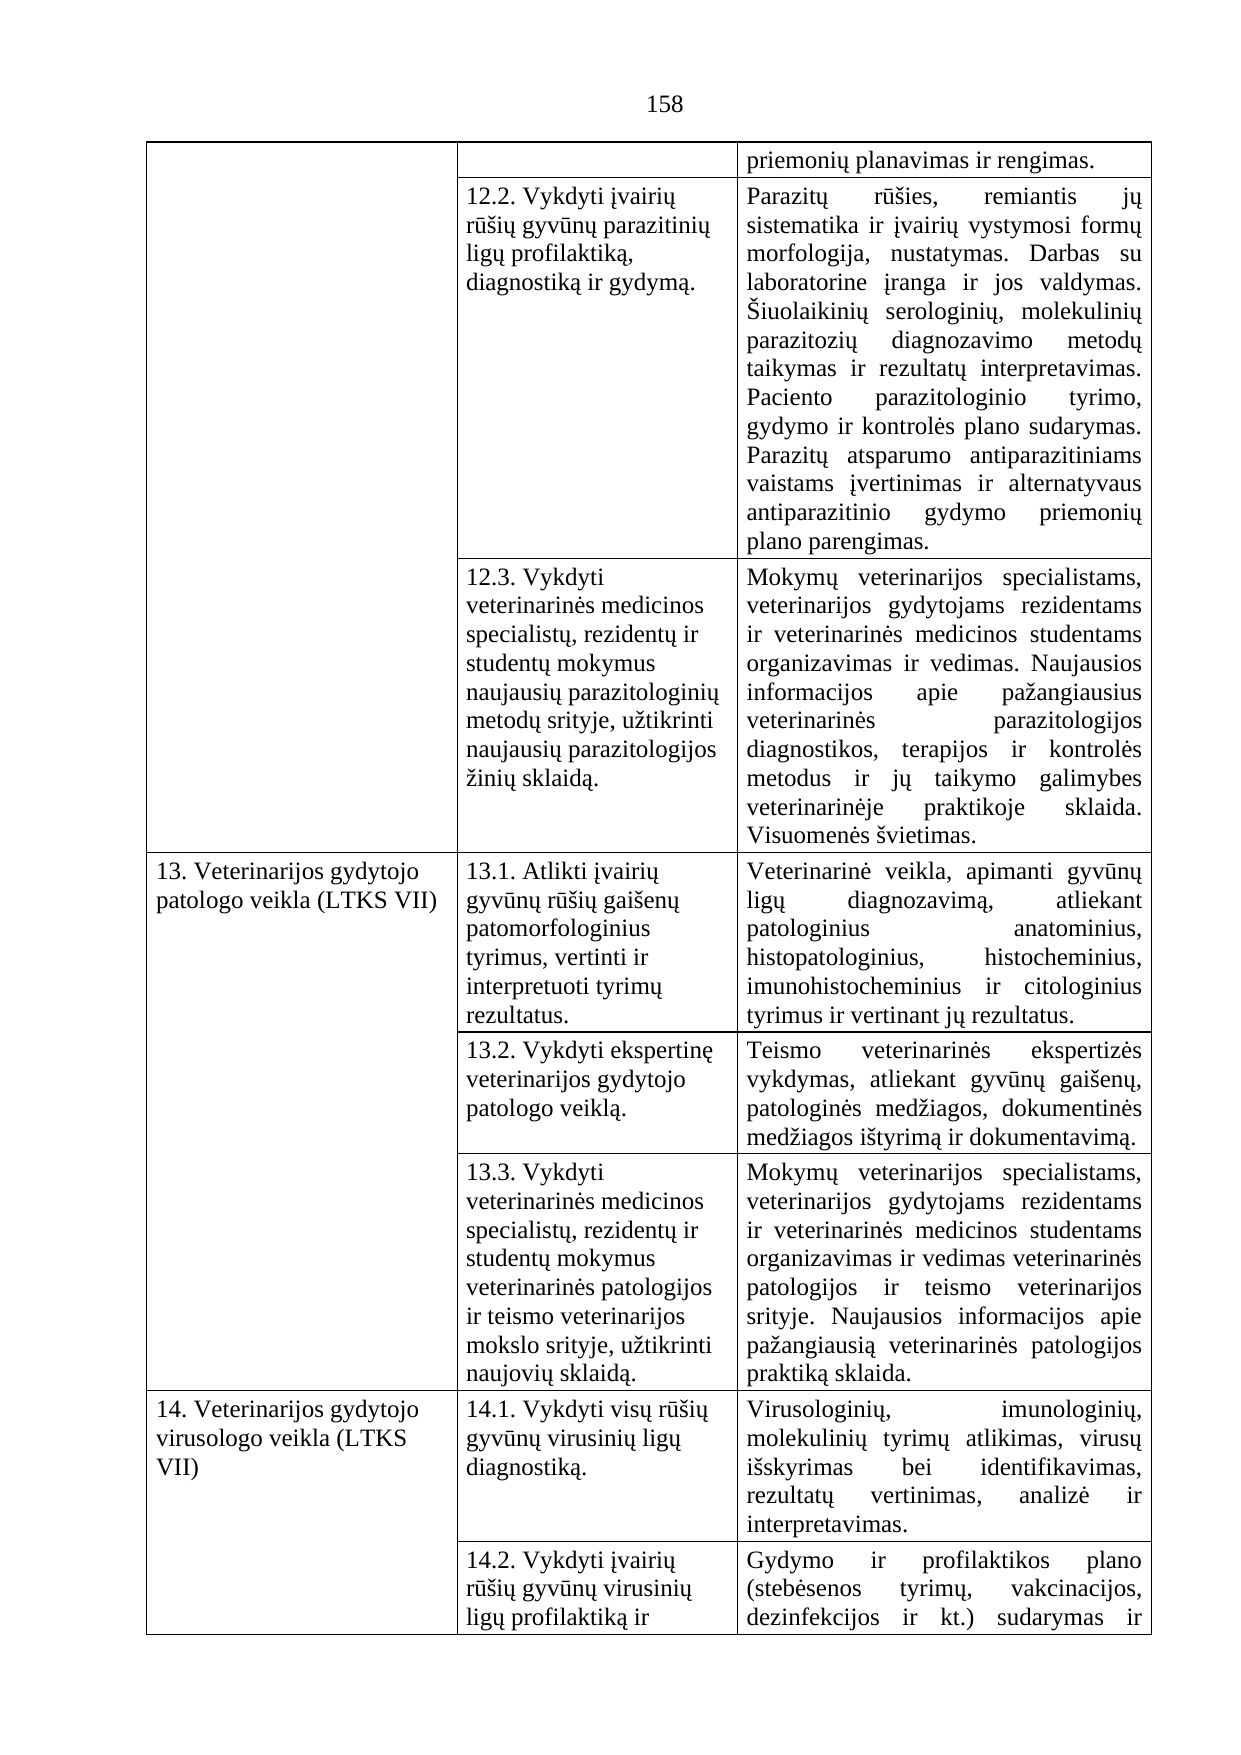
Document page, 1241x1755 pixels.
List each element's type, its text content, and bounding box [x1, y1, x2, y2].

table_cell Parazitų rūšies, remiantis jų sistematika ir įvairių vystymosi formų morfologija, nustatymas. Darbas su laboratorine įranga ir jos valdymas. Šiuolaikinių serologinių, molekulinių parazitozių diagnozavimo metodų taikymas ir rezultatų interpretavimas. Paciento parazitologinio tyrimo, gydymo ir kontrolės plano sudarymas. Parazitų atsparumo antiparazitiniams vaistams įvertinimas ir alternatyvaus antiparazitinio gydymo priemonių plano parengimas. [738, 178, 1151, 558]
table_cell 14. Veterinarijos gydytojo virusologo veikla (LTKS VII) [147, 1391, 457, 1634]
table_cell 12.2. Vykdyti įvairių rūšių gyvūnų parazitinių ligų profilaktiką, diagnostiką ir gydymą. [458, 178, 737, 558]
table_cell 13.3. Vykdyti veterinarinės medicinos specialistų, rezidentų ir studentų mokymus veterinarinės patologijos ir teismo veterinarijos mokslo srityje, užtikrinti naujovių sklaidą. [458, 1154, 737, 1390]
table_cell Gydymo ir profilaktikos plano (stebėsenos tyrimų, vakcinacijos, dezinfekcijos ir kt.) sudarymas ir [738, 1542, 1151, 1634]
table_cell 12.3. Vykdyti veterinarinės medicinos specialistų, rezidentų ir studentų mokymus naujausių parazitologinių metodų srityje, užtikrinti naujausių parazitologijos žinių sklaidą. [458, 559, 737, 852]
table_cell [458, 143, 737, 177]
table_cell 13.1. Atlikti įvairių gyvūnų rūšių gaišenų patomorfologinius tyrimus, vertinti ir interpretuoti tyrimų rezultatus. [458, 853, 737, 1031]
table_cell 14.1. Vykdyti visų rūšių gyvūnų virusinių ligų diagnostiką. [458, 1391, 737, 1541]
table_cell 13. Veterinarijos gydytojo patologo veikla (LTKS VII) [147, 853, 457, 1390]
table_cell Teismo veterinarinės ekspertizės vykdymas, atliekant gyvūnų gaišenų, patologinės medžiagos, dokumentinės medžiagos ištyrimą ir dokumentavimą. [738, 1033, 1151, 1153]
table_cell [147, 143, 457, 852]
table_cell Veterinarinė veikla, apimanti gyvūnų ligų diagnozavimą, atliekant patologinius anatominius, histopatologinius, histocheminius, imunohistocheminius ir citologinius tyrimus ir vertinant jų rezultatus. [738, 853, 1151, 1031]
table_cell Mokymų veterinarijos specialistams, veterinarijos gydytojams rezidentams ir veterinarinės medicinos studentams organizavimas ir vedimas veterinarinės patologijos ir teismo veterinarijos srityje. Naujausios informacijos apie pažangiausią veterinarinės patologijos praktiką sklaida. [738, 1154, 1151, 1390]
table_cell Virusologinių, imunologinių, molekulinių tyrimų atlikimas, virusų išskyrimas bei identifikavimas, rezultatų vertinimas, analizė ir interpretavimas. [738, 1391, 1151, 1541]
table_cell 13.2. Vykdyti ekspertinę veterinarijos gydytojo patologo veiklą. [458, 1033, 737, 1153]
table_cell Mokymų veterinarijos specialistams, veterinarijos gydytojams rezidentams ir veterinarinės medicinos studentams organizavimas ir vedimas. Naujausios informacijos apie pažangiausius veterinarinės parazitologijos diagnostikos, terapijos ir kontrolės metodus ir jų taikymo galimybes veterinarinėje praktikoje sklaida. Visuomenės švietimas. [738, 559, 1151, 852]
table_cell priemonių planavimas ir rengimas. [738, 143, 1151, 177]
table_cell 14.2. Vykdyti įvairių rūšių gyvūnų virusinių ligų profilaktiką ir [458, 1542, 737, 1634]
